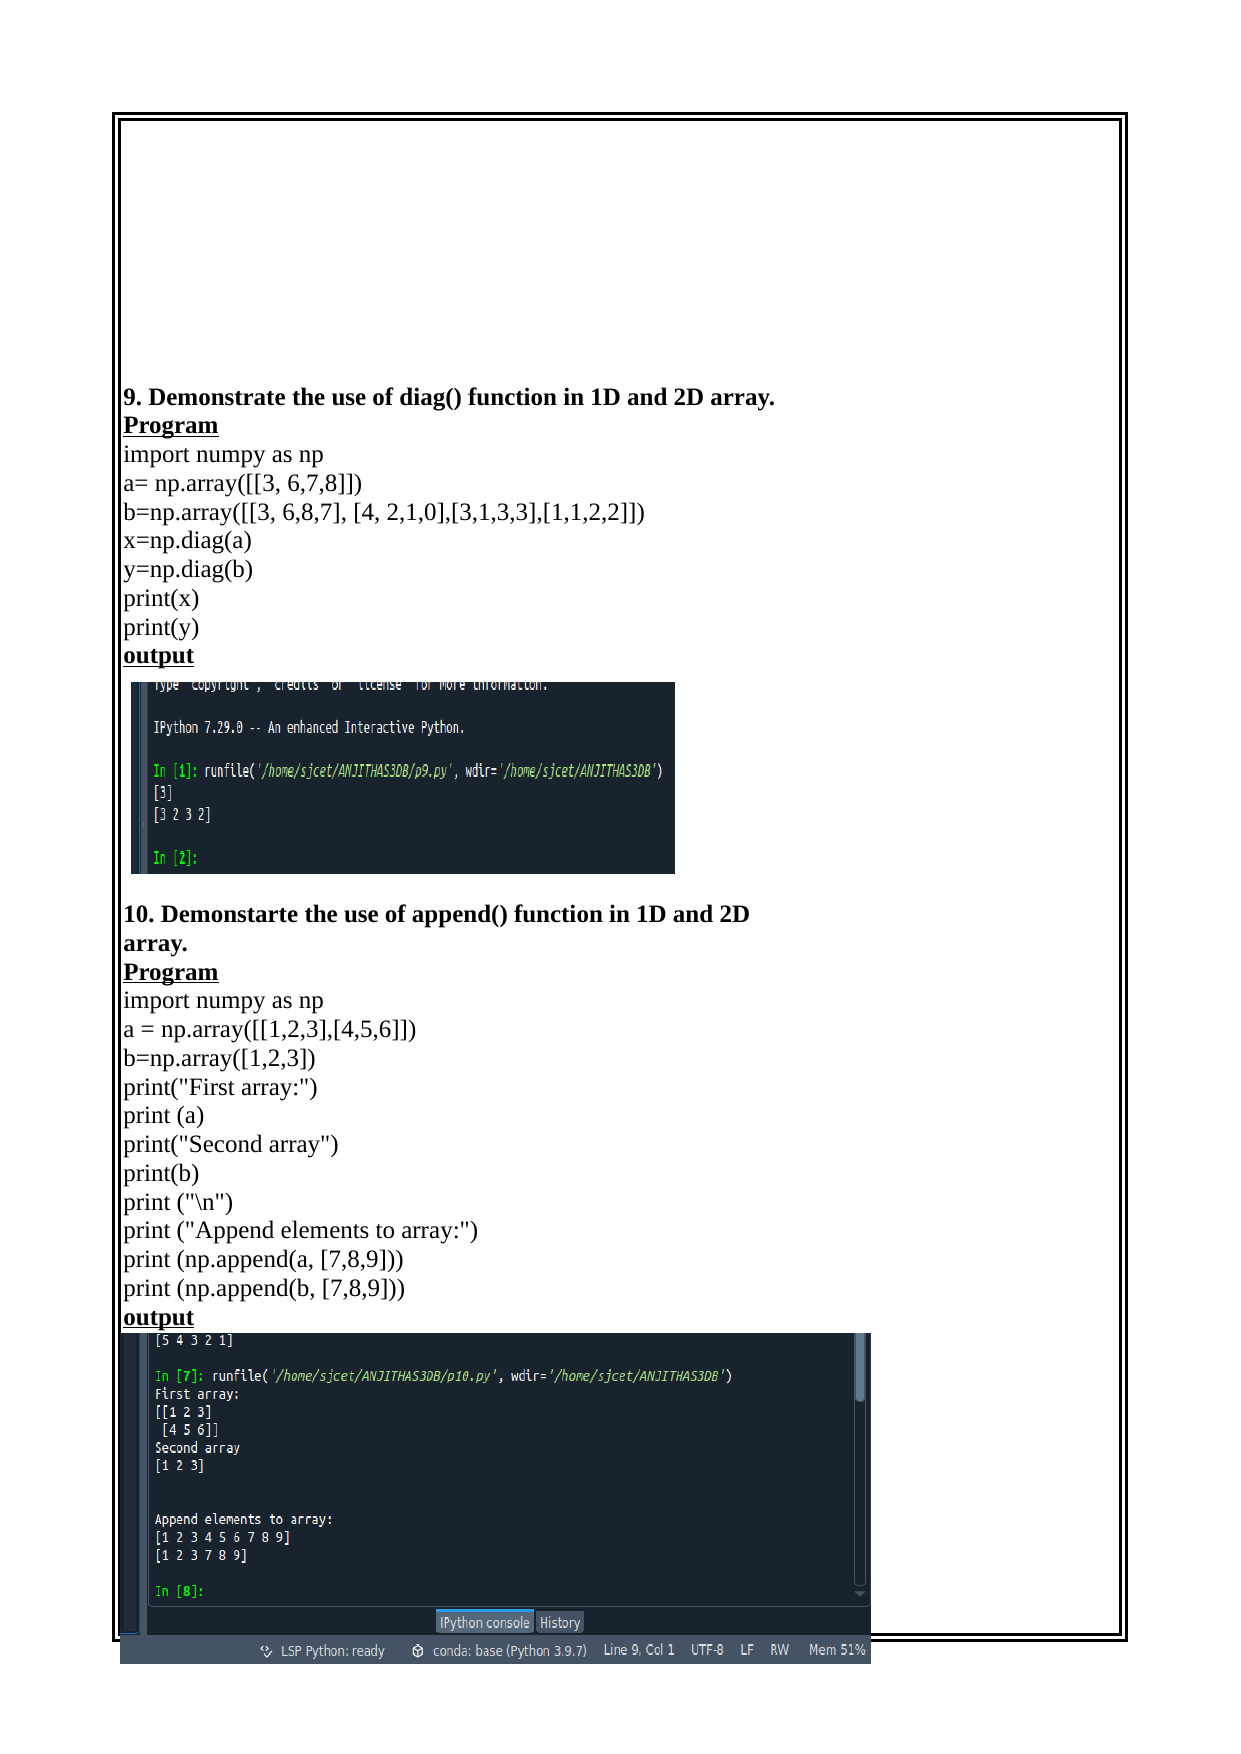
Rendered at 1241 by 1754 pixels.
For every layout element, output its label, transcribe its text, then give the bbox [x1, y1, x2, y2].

text print ("\n") [123, 1187, 1117, 1216]
text import numpy as np [123, 439, 1117, 468]
text print ("Append elements to array:") [123, 1216, 1117, 1244]
text b=np.array([[3, 6,8,7], [4, 2,1,0],[3,1,3,3],[1,1,2,2]]) [123, 497, 1117, 526]
text a = np.array([[1,2,3],[4,5,6]]) [123, 1014, 1117, 1043]
text print (a) [123, 1101, 1117, 1129]
text x=np.diag(a) [123, 526, 1117, 554]
text 10. Demonstarte the use of append() function in 1D and 2D [123, 899, 1117, 928]
text print("Second array") [123, 1129, 1117, 1158]
text b=np.array([1,2,3]) [123, 1043, 1117, 1072]
text print(b) [123, 1158, 1117, 1187]
text y=np.diag(b) [123, 554, 1117, 583]
text a= np.array([[3, 6,7,8]]) [123, 468, 1117, 497]
text print (np.append(a, [7,8,9])) [123, 1244, 1117, 1273]
picture [506, 682, 675, 874]
text Program [123, 957, 1117, 986]
text output [123, 1302, 1117, 1331]
text print (np.append(b, [7,8,9])) [123, 1273, 1117, 1302]
text output [123, 641, 1117, 669]
text Program [123, 411, 1117, 439]
text import numpy as np [123, 986, 1117, 1014]
text print("First array:") [123, 1072, 1117, 1101]
text 9. Demonstrate the use of diag() function in 1D and 2D array. [123, 382, 1117, 411]
text print(y) [123, 612, 1117, 641]
text print(x) [123, 583, 1117, 612]
text array. [123, 928, 1117, 957]
